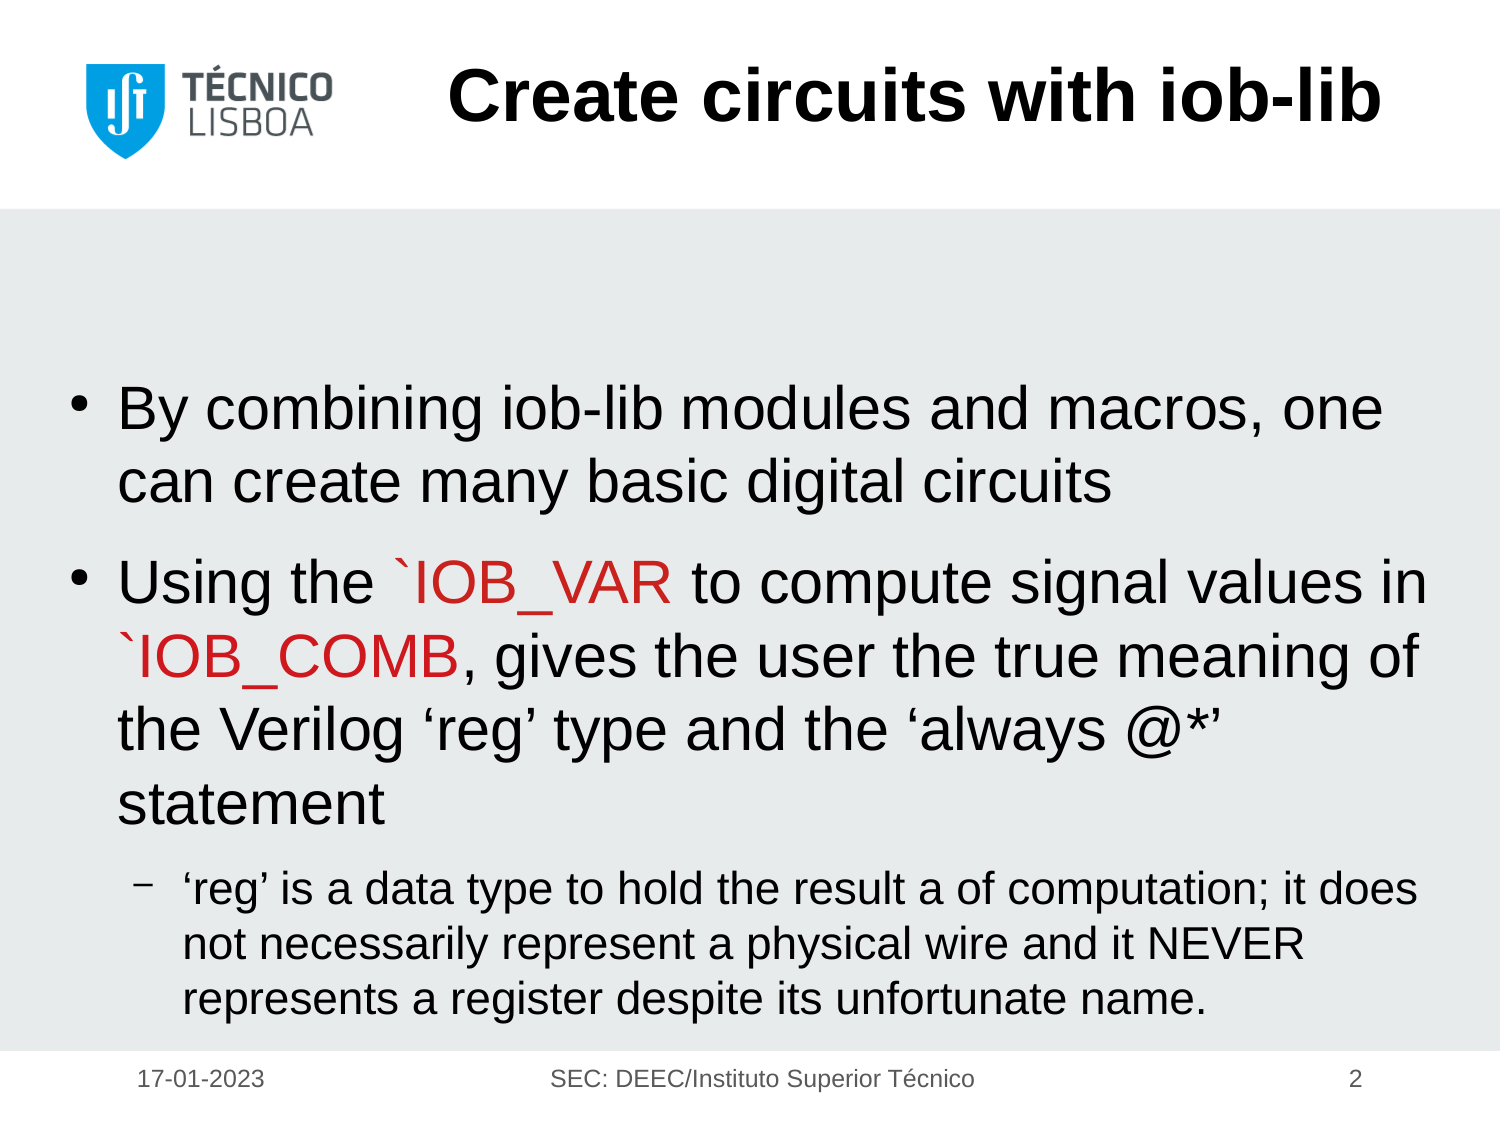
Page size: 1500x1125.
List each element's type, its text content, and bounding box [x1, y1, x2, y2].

list By combining iob-lib modules and macros, one can create many basic digital circuits Using the `IOB_VAR to compute signal values in `IOB_COMB, gives the user the true meaning of the Verilog ‘reg’ type and the ‘always @*’ statement ‘reg’ is a data type to hold the result a of computation; it does not necessarily represent a physical wire and it NEVER represents a register despite its unfortunate name. [52, 367, 1465, 1030]
picture [0, 0, 1500, 1125]
title Create circuits with iob-lib [432, 20, 1492, 163]
